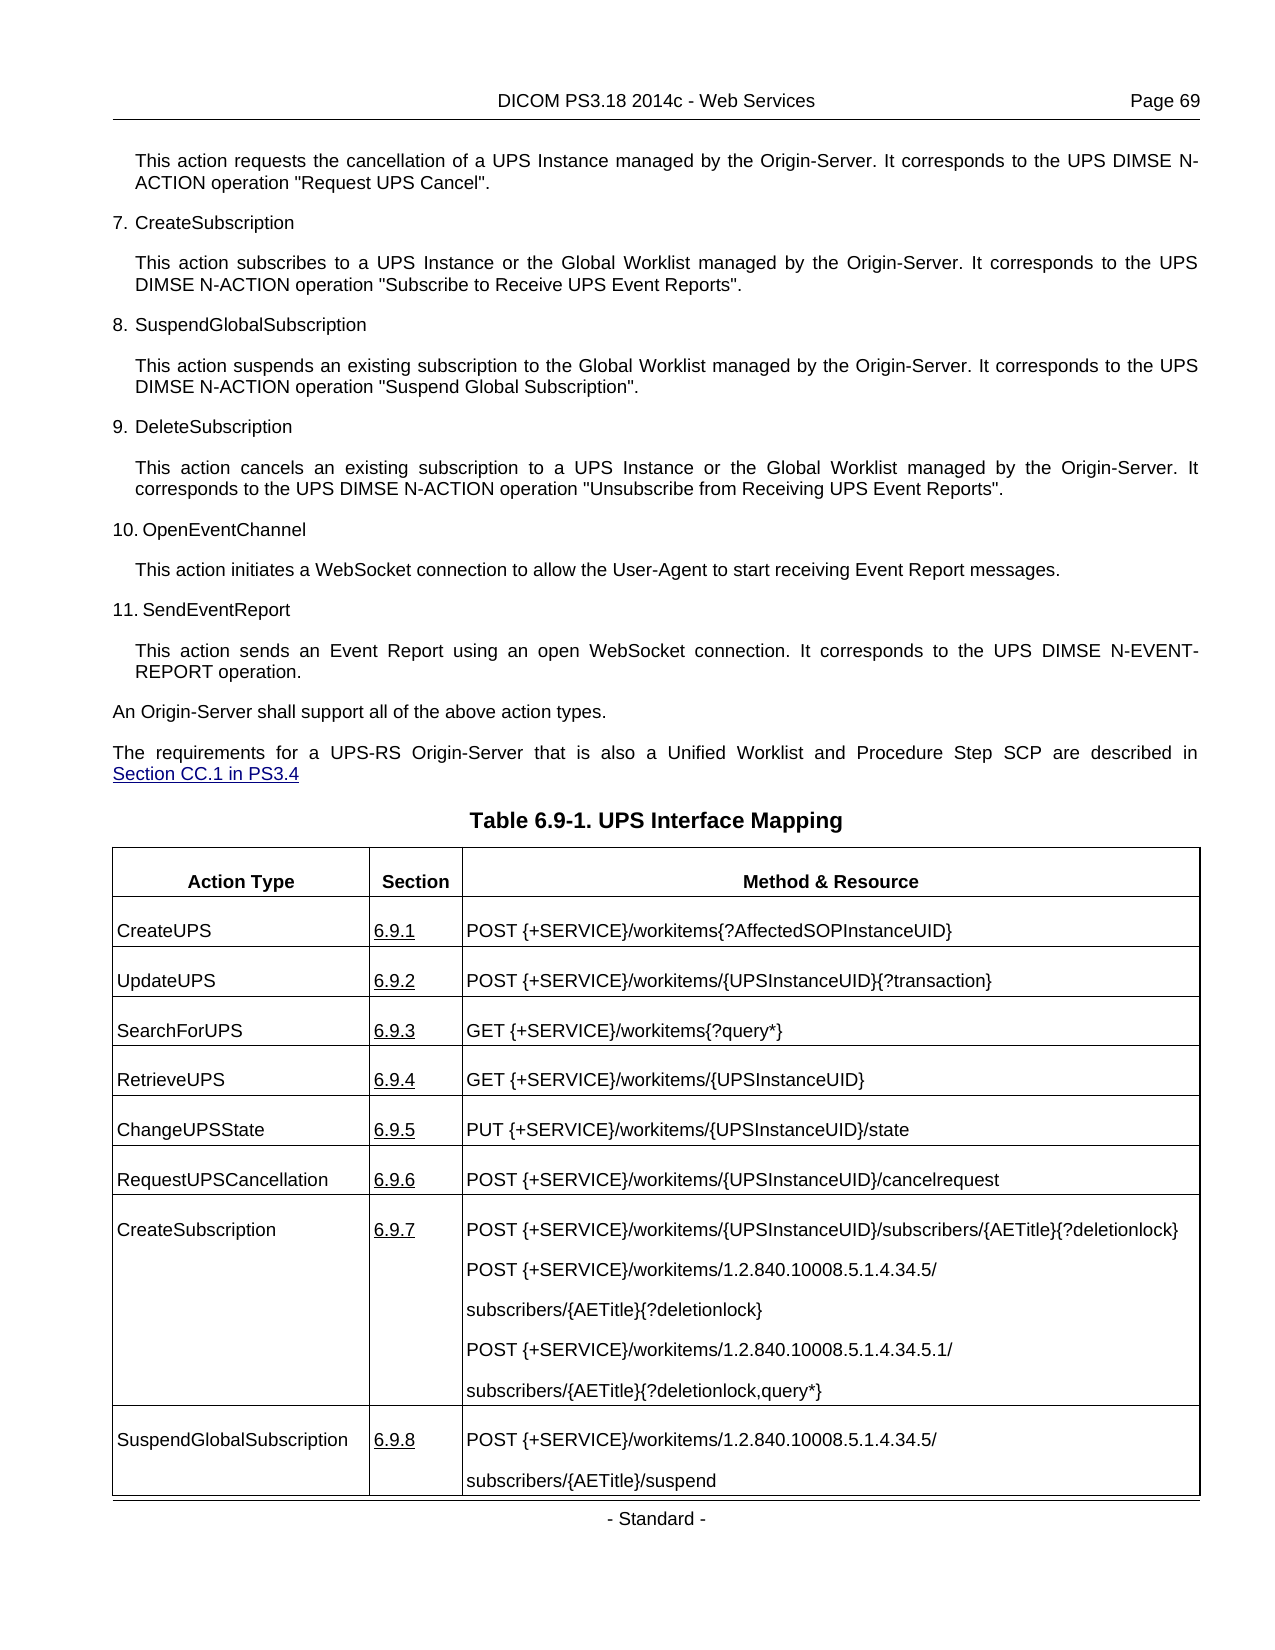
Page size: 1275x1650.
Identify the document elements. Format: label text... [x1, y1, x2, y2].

table_cell 6.9.2 [370, 947, 462, 996]
table_cell GET {+SERVICE}/workitems/{UPSInstanceUID} [463, 1046, 1199, 1095]
table_cell RequestUPSCancellation [113, 1146, 369, 1194]
table_cell RetrieveUPS [113, 1046, 369, 1095]
table_header Section [370, 848, 462, 896]
table_cell 6.9.7 [370, 1195, 462, 1405]
table_cell UpdateUPS [113, 947, 369, 996]
table_cell SearchForUPS [113, 997, 369, 1045]
table_cell PUT {+SERVICE}/workitems/{UPSInstanceUID}/state [463, 1096, 1199, 1145]
list This action subscribes to a UPS Instance or the Global Worklist managed by the Origin-Server. It corresponds to the UPS DIMSE N-ACTION operation "Subscribe to Receive UPS Event Reports". [112, 252, 1200, 295]
text The requirements for a UPS-RS Origin-Server that is also a Unified Worklist and Procedure Step SCP are described in Section CC.1 in PS3.4 [112, 742, 1200, 785]
table_header Action Type [113, 848, 369, 896]
table_cell ChangeUPSState [113, 1096, 369, 1145]
list This action cancels an existing subscription to a UPS Instance or the Global Worklist managed by the Origin-Server. It corresponds to the UPS DIMSE N-ACTION operation "Unsubscribe from Receiving UPS Event Reports". [112, 457, 1200, 500]
table_cell CreateUPS [113, 897, 369, 946]
table_cell POST {+SERVICE}/workitems/{UPSInstanceUID}/cancelrequest [463, 1146, 1199, 1194]
table_cell 6.9.1 [370, 897, 462, 946]
table_cell CreateSubscription [113, 1195, 369, 1405]
list SendEventReport [112, 599, 1200, 621]
table_cell 6.9.5 [370, 1096, 462, 1145]
table_cell 6.9.8 [370, 1406, 462, 1495]
list This action initiates a WebSocket connection to allow the User-Agent to start receiving Event Report messages. [112, 559, 1200, 580]
list SuspendGlobalSubscription [112, 314, 1200, 336]
list This action sends an Event Report using an open WebSocket connection. It corresponds to the UPS DIMSE N-EVENT-REPORT operation. [112, 639, 1200, 682]
table_cell 6.9.4 [370, 1046, 462, 1095]
text An Origin-Server shall support all of the above action types. [112, 701, 1200, 723]
table_cell SuspendGlobalSubscription [113, 1406, 369, 1495]
table_cell 6.9.3 [370, 997, 462, 1045]
list This action requests the cancellation of a UPS Instance managed by the Origin-Server. It corresponds to the UPS DIMSE N-ACTION operation "Request UPS Cancel". [112, 150, 1200, 193]
table_cell POST {+SERVICE}/workitems/1.2.840.10008.5.1.4.34.5/ subscribers/{AETitle}/suspend [463, 1406, 1199, 1495]
list OpenEventChannel [112, 518, 1200, 540]
table_cell POST {+SERVICE}/workitems{?AffectedSOPInstanceUID} [463, 897, 1199, 946]
table_cell 6.9.6 [370, 1146, 462, 1194]
table_cell POST {+SERVICE}/workitems/{UPSInstanceUID}{?transaction} [463, 947, 1199, 996]
list This action suspends an existing subscription to the Global Worklist managed by the Origin-Server. It corresponds to the UPS DIMSE N-ACTION operation "Suspend Global Subscription". [112, 354, 1200, 397]
list CreateSubscription [112, 212, 1200, 233]
text Table 6.9-1. UPS Interface Mapping [112, 807, 1200, 833]
table_cell GET {+SERVICE}/workitems{?query*} [463, 997, 1199, 1045]
table_cell POST {+SERVICE}/workitems/{UPSInstanceUID}/subscribers/{AETitle}{?deletionlock} POST {+SERVICE}/workitems/1.2.840.10008.5.1.4.34.5/ subscribers/{AETitle}{?deletionlock} POST {+SERVICE}/workitems/1.2.840.10008.5.1.4.34.5.1/ subscribers/{AETitle}{?deletionlock,query*} [463, 1195, 1199, 1405]
list DeleteSubscription [112, 416, 1200, 438]
table_header Method & Resource [463, 848, 1199, 896]
